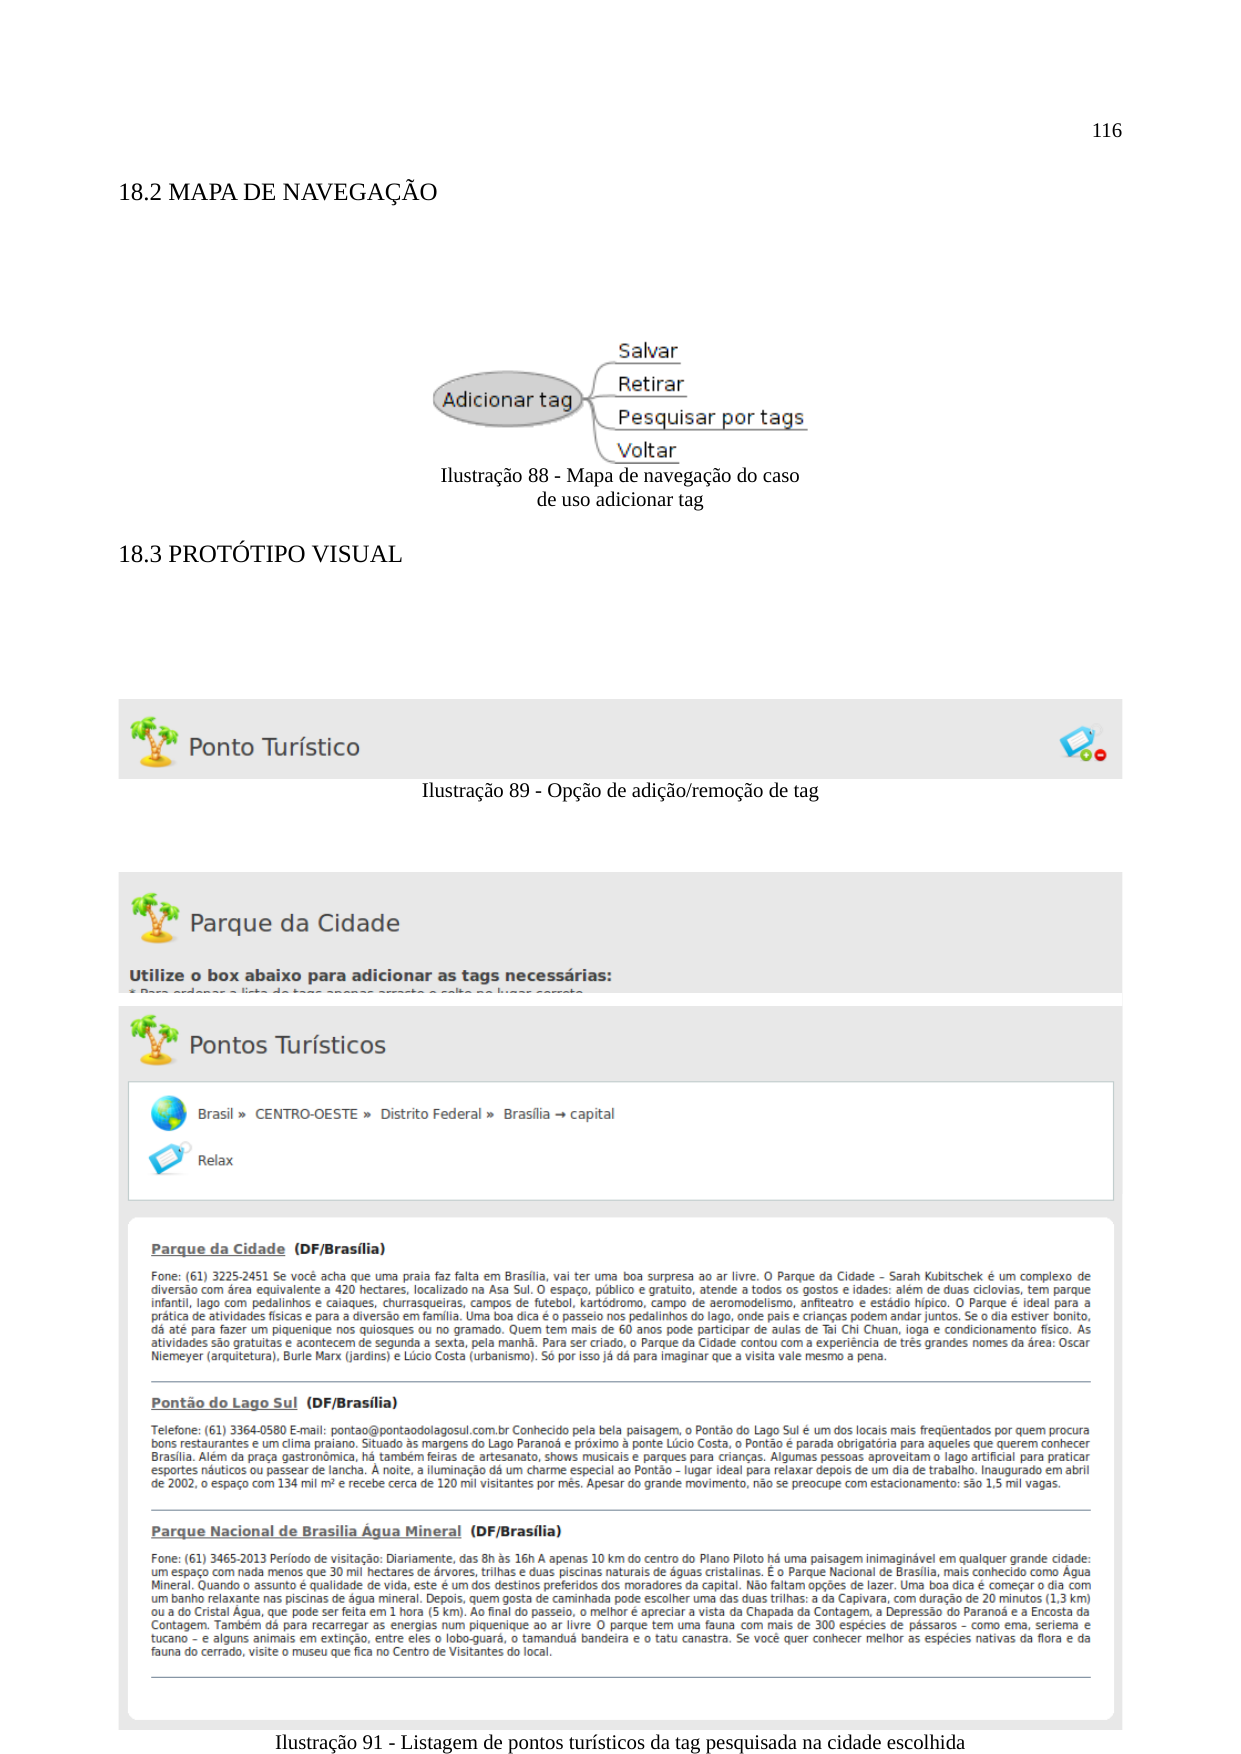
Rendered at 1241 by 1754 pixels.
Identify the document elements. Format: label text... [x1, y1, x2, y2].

picture [118, 872, 1123, 1730]
picture [432, 336, 808, 464]
subtitle Protótipo visual [118, 539, 1122, 568]
text Ilustração 91 - Listagem de pontos turísticos da tag pesquisada na cidade escolhida [118, 1730, 1122, 1754]
picture [118, 699, 1123, 779]
subtitle Mapa de navegação [118, 177, 1122, 206]
text Ilustração 89 - Opção de adição/remoção de tag [118, 779, 1122, 802]
text Ilustração 88 - Mapa de navegação do caso de uso adicionar tag [433, 464, 808, 511]
